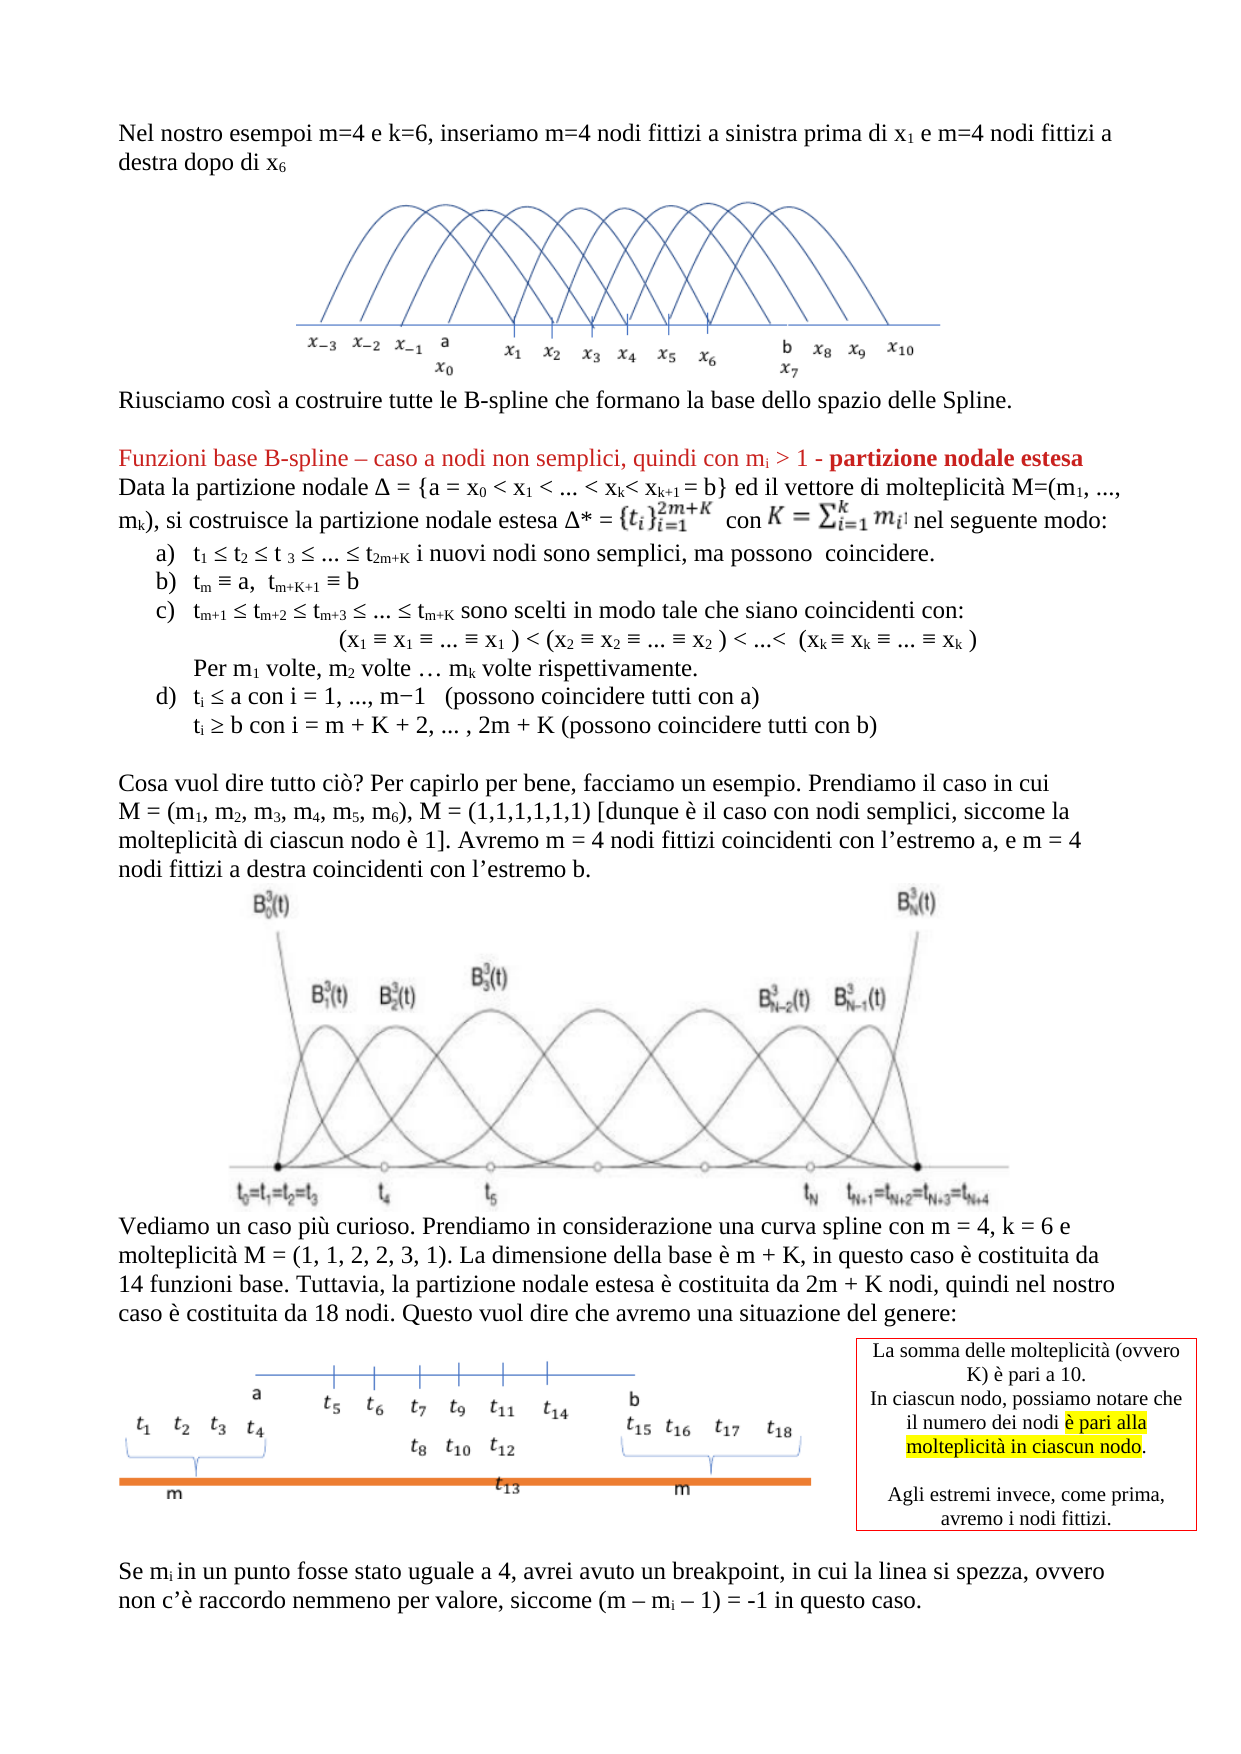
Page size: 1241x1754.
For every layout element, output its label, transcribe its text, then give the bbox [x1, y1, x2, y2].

list tm+1 ≤ tm+2 ≤ tm+3 ≤ ... ≤ tm+K sono scelti in modo tale che siano coincidenti con: [156, 595, 1122, 624]
text M = (m1, m2, m3, m4, m5, m6), M = (1,1,1,1,1,1) [dunque è il caso con nodi semplici, siccome la molteplicità di ciascun nodo è 1]. Avremo m = 4 nodi fittizi coincidenti con l’estremo a, e m = 4 nodi fittizi a destra coincidenti con l’estremo b. [118, 796, 1122, 883]
list (x1 ≡ x1 ≡ ... ≡ x1 ) < (x2 ≡ x2 ≡ ... ≡ x2 ) < ...< (xk ≡ xk ≡ ... ≡ xk ) [156, 624, 1122, 653]
list ti ≥ b con i = m + K + 2, ... , 2m + K (possono coincidere tutti con b) [156, 710, 1122, 739]
text Riusciamo così a costruire tutte le B-spline che formano la base dello spazio delle Spline. [118, 176, 1122, 414]
picture [226, 882, 1014, 1212]
picture [767, 500, 907, 534]
list ti ≤ a con i = 1, ..., m−1 (possono coincidere tutti con a) [156, 681, 1122, 710]
picture [296, 197, 945, 386]
list Per m1 volte, m2 volte … mk volte rispettivamente. [156, 653, 1122, 681]
text Vediamo un caso più curioso. Prendiamo in considerazione una curva spline con m = 4, k = 6 e molteplicità M = (1, 1, 2, 2, 3, 1). La dimensione della base è m + K, in questo caso è costituita da 14 funzioni base. Tuttavia, la partizione nodale estesa è costituita da 2m + K nodi, quindi nel nostro caso è costituita da 18 nodi. Questo vuol dire che avremo una situazione del genere: [118, 883, 1122, 1326]
text Se mi in un punto fosse stato uguale a 4, avrei avuto un breakpoint, in cui la linea si spezza, ovvero non c’è raccordo nemmeno per valore, siccome (m – mi – 1) = -1 in questo caso. [118, 1556, 1122, 1613]
text Data la partizione nodale ∆ = {a = x0 < x1 < ... < xk< xk+1 = b} ed il vettore di molteplicità M=(m1, ..., mk), si costruisce la partizione nodale estesa Δ* = con nel seguente modo: [118, 472, 1122, 538]
text Nel nostro esempoi m=4 e k=6, inseriamo m=4 nodi fittizi a sinistra prima di x1 e m=4 nodi fittizi a destra dopo di x6 [118, 118, 1122, 176]
list t1 ≤ t2 ≤ t 3 ≤ ... ≤ t2m+K i nuovi nodi sono semplici, ma possono coincidere. [156, 538, 1122, 566]
text Cosa vuol dire tutto ciò? Per capirlo per bene, facciamo un esempio. Prendiamo il caso in cui [118, 768, 1122, 796]
picture [619, 500, 720, 538]
text Funzioni base B-spline – caso a nodi non semplici, quindi con mi > 1 - partizione nodale estesa [118, 443, 1122, 472]
picture [119, 1355, 812, 1499]
list tm ≡ a, tm+K+1 ≡ b [156, 566, 1122, 595]
